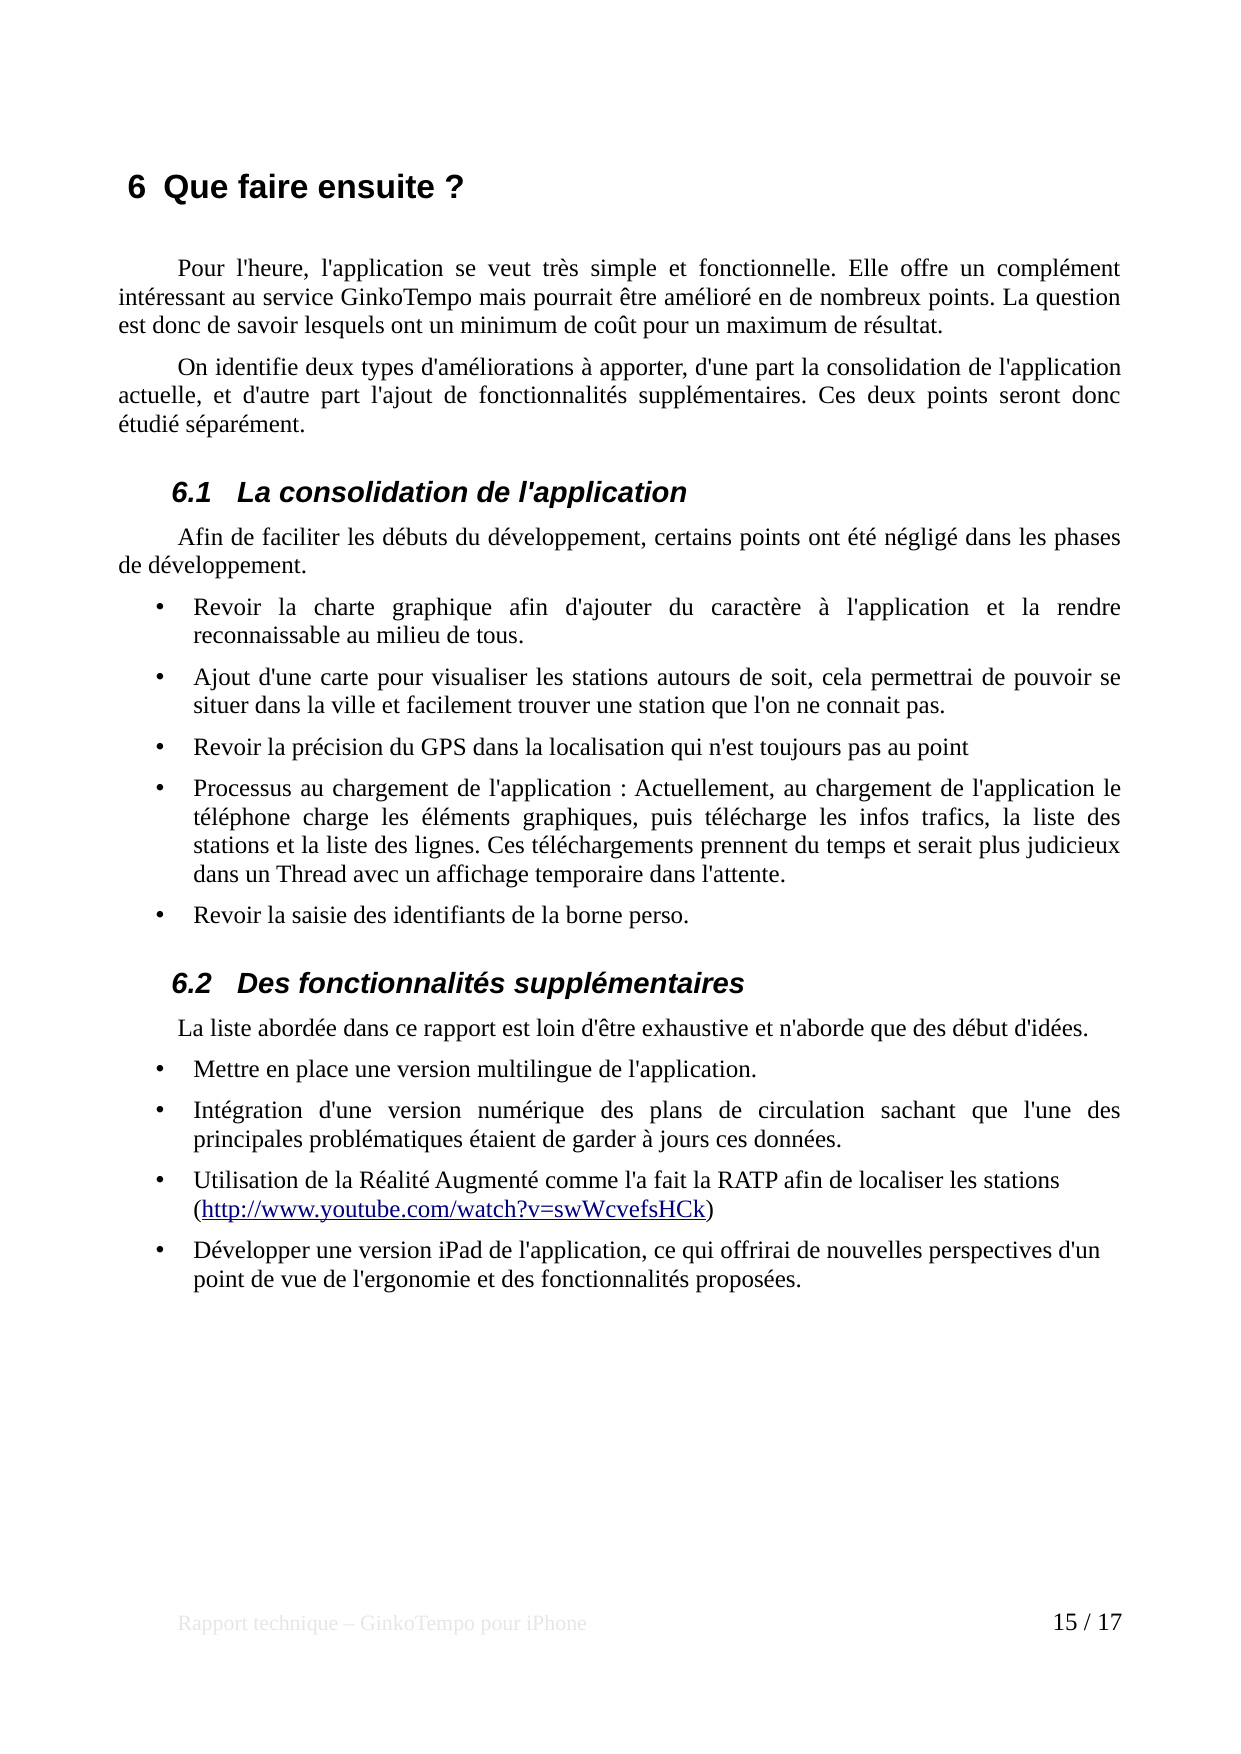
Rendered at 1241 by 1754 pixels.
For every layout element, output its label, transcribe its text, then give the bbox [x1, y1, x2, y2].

text La liste abordée dans ce rapport est loin d'être exhaustive et n'aborde que des début d'idées. [118, 1013, 1122, 1041]
list Développer une version iPad de l'application, ce qui offrirai de nouvelles perspectives d'un point de vue de l'ergonomie et des fonctionnalités proposées. [156, 1235, 1122, 1293]
text Pour l'heure, l'application se veut très simple et fonctionnelle. Elle offre un complément intéressant au service GinkoTempo mais pourrait être amélioré en de nombreux points. La question est donc de savoir lesquels ont un minimum de coût pour un maximum de résultat. [118, 253, 1122, 339]
list Revoir la charte graphique afin d'ajouter du caractère à l'application et la rendre reconnaissable au milieu de tous. [156, 592, 1122, 649]
list Utilisation de la Réalité Augmenté comme l'a fait la RATP afin de localiser les stations (http://www.youtube.com/watch?v=swWcvefsHCk) [156, 1165, 1122, 1223]
subtitle Que faire ensuite ? [118, 167, 1122, 205]
list Ajout d'une carte pour visualiser les stations autours de soit, cela permettrai de pouvoir se situer dans la ville et facilement trouver une station que l'on ne connait pas. [156, 662, 1122, 719]
list Revoir la précision du GPS dans la localisation qui n'est toujours pas au point [156, 732, 1122, 760]
list Revoir la saisie des identifiants de la borne perso. [156, 900, 1122, 929]
subtitle Des fonctionnalités supplémentaires [163, 967, 1122, 1000]
subtitle La consolidation de l'application [163, 476, 1122, 509]
list Processus au chargement de l'application : Actuellement, au chargement de l'application le téléphone charge les éléments graphiques, puis télécharge les infos trafics, la liste des stations et la liste des lignes. Ces téléchargements prennent du temps et serait plus judicieux dans un Thread avec un affichage temporaire dans l'attente. [156, 773, 1122, 888]
list Mettre en place une version multilingue de l'application. [156, 1054, 1122, 1083]
text Afin de faciliter les débuts du développement, certains points ont été négligé dans les phases de développement. [118, 522, 1122, 579]
text On identifie deux types d'améliorations à apporter, d'une part la consolidation de l'application actuelle, et d'autre part l'ajout de fonctionnalités supplémentaires. Ces deux points seront donc étudié séparément. [118, 352, 1122, 438]
list Intégration d'une version numérique des plans de circulation sachant que l'une des principales problématiques étaient de garder à jours ces données. [156, 1095, 1122, 1153]
